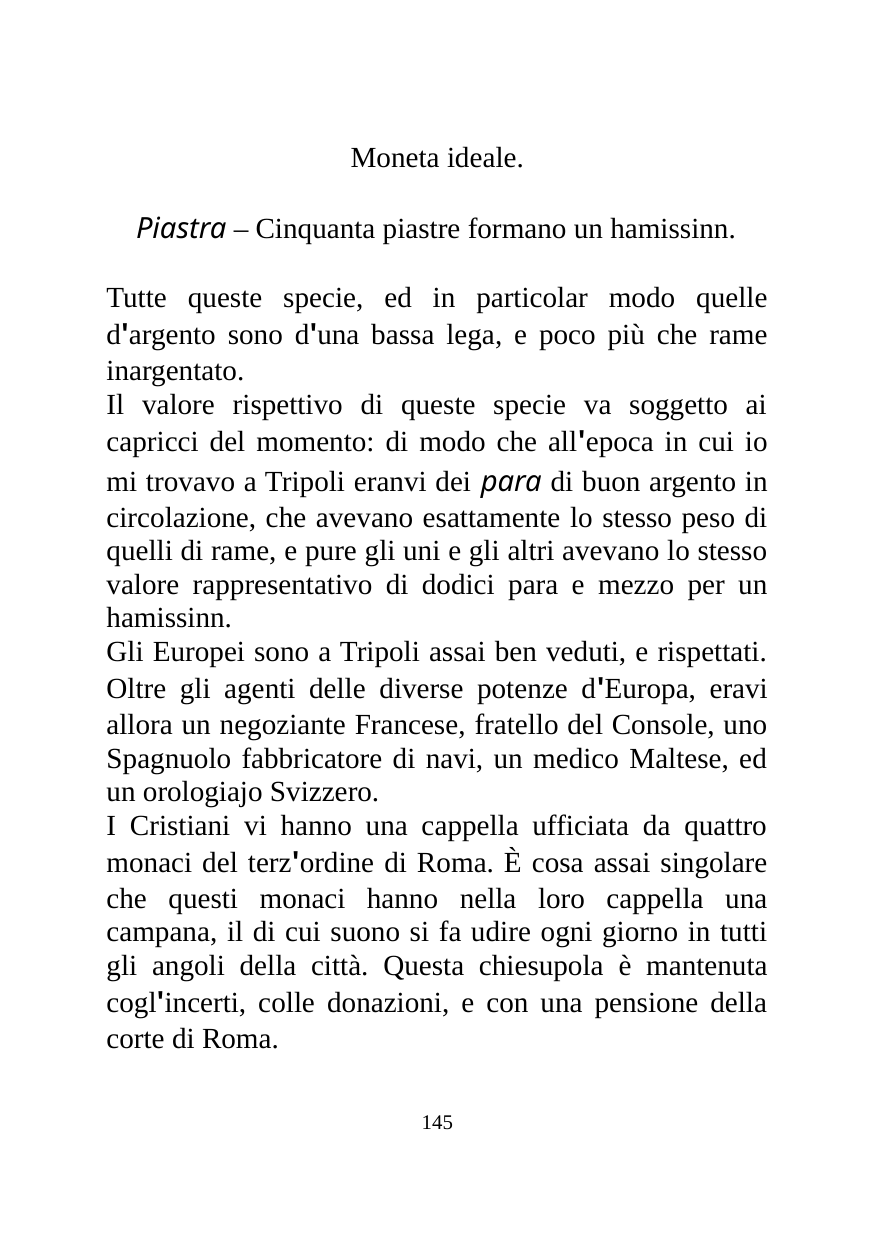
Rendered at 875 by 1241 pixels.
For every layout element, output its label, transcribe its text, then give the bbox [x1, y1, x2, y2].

text Tutte queste specie, ed in particolar modo quelle d'argento sono d'una bassa lega, e poco più che rame inargentato. [106, 280, 768, 387]
text Il valore rispettivo di queste specie va soggetto ai capricci del momento: di modo che all'epoca in cui io mi trovavo a Tripoli eranvi dei para di buon argento in circolazione, che avevano esattamente lo stesso peso di quelli di rame, e pure gli uni e gli altri avevano lo stesso valore rappresentativo di dodici para e mezzo per un hamissinn. [106, 387, 768, 634]
text Moneta ideale. [106, 140, 768, 173]
text I Cristiani vi hanno una cappella ufficiata da quattro monaci del terz'ordine di Roma. È cosa assai singolare che questi monaci hanno nella loro cappella una campana, il di cui suono si fa udire ogni giorno in tutti gli angoli della città. Questa chiesupola è mantenuta cogl'incerti, colle donazioni, e con una pensione della corte di Roma. [106, 808, 768, 1055]
text Piastra – Cinquanta piastre formano un hamissinn. [136, 207, 768, 247]
text Gli Europei sono a Tripoli assai ben veduti, e rispettati. Oltre gli agenti delle diverse potenze d'Europa, eravi allora un negoziante Francese, fratello del Console, uno Spagnuolo fabbricatore di navi, un medico Maltese, ed un orologiajo Svizzero. [106, 634, 768, 808]
